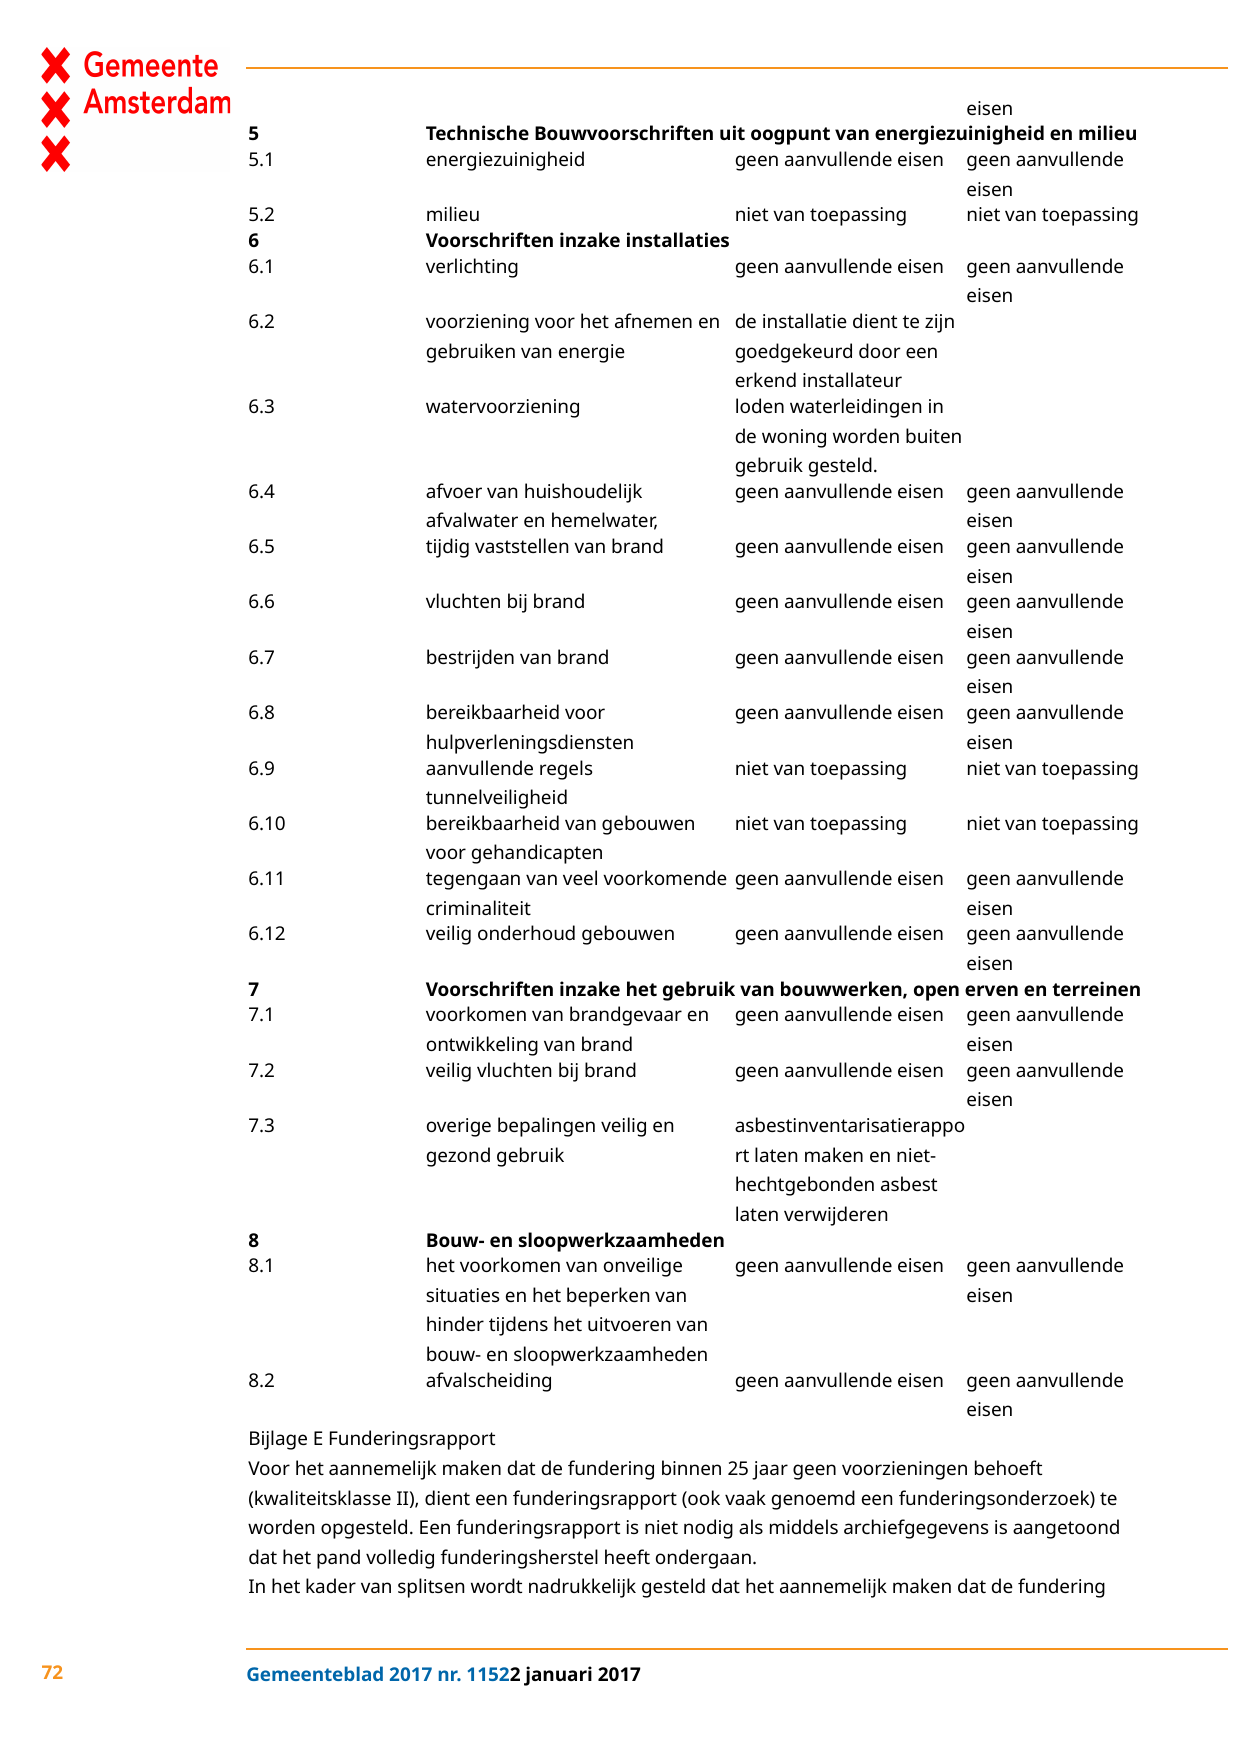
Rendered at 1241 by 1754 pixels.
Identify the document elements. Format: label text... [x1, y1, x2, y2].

table_cell 6.2 [248, 308, 426, 393]
table_cell geen aanvullende eisen [735, 1253, 966, 1367]
table_cell geen aanvullende eisen [966, 534, 1152, 589]
table_cell asbestinventarisatierapport laten maken en niet-hechtgebonden asbest laten verwijderen [735, 1112, 966, 1227]
table_cell [966, 308, 1152, 393]
table_cell loden waterleidingen in de woning worden buiten gebruik gesteld. [735, 393, 966, 478]
table_cell 6.9 [248, 755, 426, 810]
table_cell voorkomen van brandgevaar en ontwikkeling van brand [426, 1002, 734, 1057]
table_cell verlichting [426, 253, 734, 308]
table_cell afvoer van huishoudelijk afvalwater en hemelwater, [426, 478, 734, 533]
table_cell milieu [426, 202, 734, 227]
table_cell geen aanvullende eisen [966, 699, 1152, 755]
table_cell 7.3 [248, 1112, 426, 1227]
text Voor het aannemelijk maken dat de fundering binnen 25 jaar geen voorzieningen behoeft (kwaliteitsklasse II), dient een funderingsrapport (ook vaak genoemd een funderingsonderzoek) te worden opgesteld. Een funderingsrapport is niet nodig als middels archiefgegevens is aangetoond dat het pand volledig funderingsherstel heeft ondergaan. [248, 1455, 1152, 1569]
table_cell 6.11 [248, 865, 426, 921]
table_cell energiezuinigheid [426, 146, 734, 202]
table_cell 6.4 [248, 478, 426, 533]
table_cell geen aanvullende eisen [735, 865, 966, 921]
table_cell [966, 1112, 1152, 1227]
table_cell 7.1 [248, 1002, 426, 1057]
table_cell geen aanvullende eisen [966, 478, 1152, 533]
table_cell [248, 95, 426, 121]
table_cell 6.6 [248, 589, 426, 644]
table_cell [966, 393, 1152, 478]
table_cell 6 [248, 227, 426, 253]
table_cell [735, 95, 966, 121]
table_cell geen aanvullende eisen [966, 644, 1152, 699]
table_cell geen aanvullende eisen [735, 589, 966, 644]
table_cell 6.5 [248, 534, 426, 589]
table_cell veilig vluchten bij brand [426, 1057, 734, 1112]
table_cell geen aanvullende eisen [966, 865, 1152, 921]
table_cell geen aanvullende eisen [735, 1057, 966, 1112]
table_cell geen aanvullende eisen [735, 644, 966, 699]
table_cell geen aanvullende eisen [966, 1253, 1152, 1367]
table_cell 6.3 [248, 393, 426, 478]
table_cell niet van toepassing [735, 755, 966, 810]
table_cell geen aanvullende eisen [735, 253, 966, 308]
table_cell 6.7 [248, 644, 426, 699]
text Bijlage E Funderingsrapport [248, 1426, 1152, 1451]
table_cell geen aanvullende eisen [735, 146, 966, 202]
table_cell geen aanvullende eisen [735, 921, 966, 976]
table_cell 6.10 [248, 810, 426, 865]
table_cell het voorkomen van onveilige situaties en het beperken van hinder tijdens het uitvoeren van bouw- en sloopwerkzaamheden [426, 1253, 734, 1367]
table_cell niet van toepassing [735, 810, 966, 865]
table_cell Bouw- en sloopwerkzaamheden [426, 1227, 1152, 1252]
table_cell geen aanvullende eisen [966, 1002, 1152, 1057]
table_cell 8.2 [248, 1367, 426, 1422]
table_cell geen aanvullende eisen [735, 534, 966, 589]
table_cell niet van toepassing [966, 202, 1152, 227]
table_cell geen aanvullende eisen [966, 589, 1152, 644]
table_cell de installatie dient te zijn goedgekeurd door een erkend installateur [735, 308, 966, 393]
table_cell voorziening voor het afnemen en gebruiken van energie [426, 308, 734, 393]
table_cell geen aanvullende eisen [966, 253, 1152, 308]
table_cell geen aanvullende eisen [735, 478, 966, 533]
table_cell watervoorziening [426, 393, 734, 478]
table_cell Voorschriften inzake installaties [426, 227, 1152, 253]
table_cell niet van toepassing [966, 810, 1152, 865]
table_cell 5 [248, 121, 426, 146]
table_cell veilig onderhoud gebouwen [426, 921, 734, 976]
table_cell geen aanvullende eisen [966, 1367, 1152, 1422]
table_cell geen aanvullende eisen [966, 1057, 1152, 1112]
text In het kader van splitsen wordt nadrukkelijk gesteld dat het aannemelijk maken dat de fundering [248, 1573, 1152, 1599]
table_cell Voorschriften inzake het gebruik van bouwwerken, open erven en terreinen [426, 976, 1152, 1002]
table_cell geen aanvullende eisen [735, 1002, 966, 1057]
table_cell [426, 95, 734, 121]
table_cell niet van toepassing [966, 755, 1152, 810]
table_cell 8 [248, 1227, 426, 1252]
table_cell tegengaan van veel voorkomende criminaliteit [426, 865, 734, 921]
table_cell geen aanvullende eisen [735, 699, 966, 755]
table_cell 5.1 [248, 146, 426, 202]
table_cell geen aanvullende eisen [966, 921, 1152, 976]
table_cell overige bepalingen veilig en gezond gebruik [426, 1112, 734, 1227]
table_cell tijdig vaststellen van brand [426, 534, 734, 589]
table_cell bereikbaarheid van gebouwen voor gehandicapten [426, 810, 734, 865]
table_cell aanvullende regels tunnelveiligheid [426, 755, 734, 810]
table_cell 5.2 [248, 202, 426, 227]
table_cell niet van toepassing [735, 202, 966, 227]
picture [41, 47, 231, 172]
table_cell 6.12 [248, 921, 426, 976]
table_cell 6.8 [248, 699, 426, 755]
table_cell bereikbaarheid voor hulpverleningsdiensten [426, 699, 734, 755]
table_cell 8.1 [248, 1253, 426, 1367]
table_cell geen aanvullende eisen [735, 1367, 966, 1422]
table_cell bestrijden van brand [426, 644, 734, 699]
table_cell eisen [966, 95, 1152, 121]
table_cell 7 [248, 976, 426, 1002]
table_cell 7.2 [248, 1057, 426, 1112]
table_cell geen aanvullende eisen [966, 146, 1152, 202]
table_cell afvalscheiding [426, 1367, 734, 1422]
table_cell Technische Bouwvoorschriften uit oogpunt van energiezuinigheid en milieu [426, 121, 1152, 146]
table_cell vluchten bij brand [426, 589, 734, 644]
table_cell 6.1 [248, 253, 426, 308]
